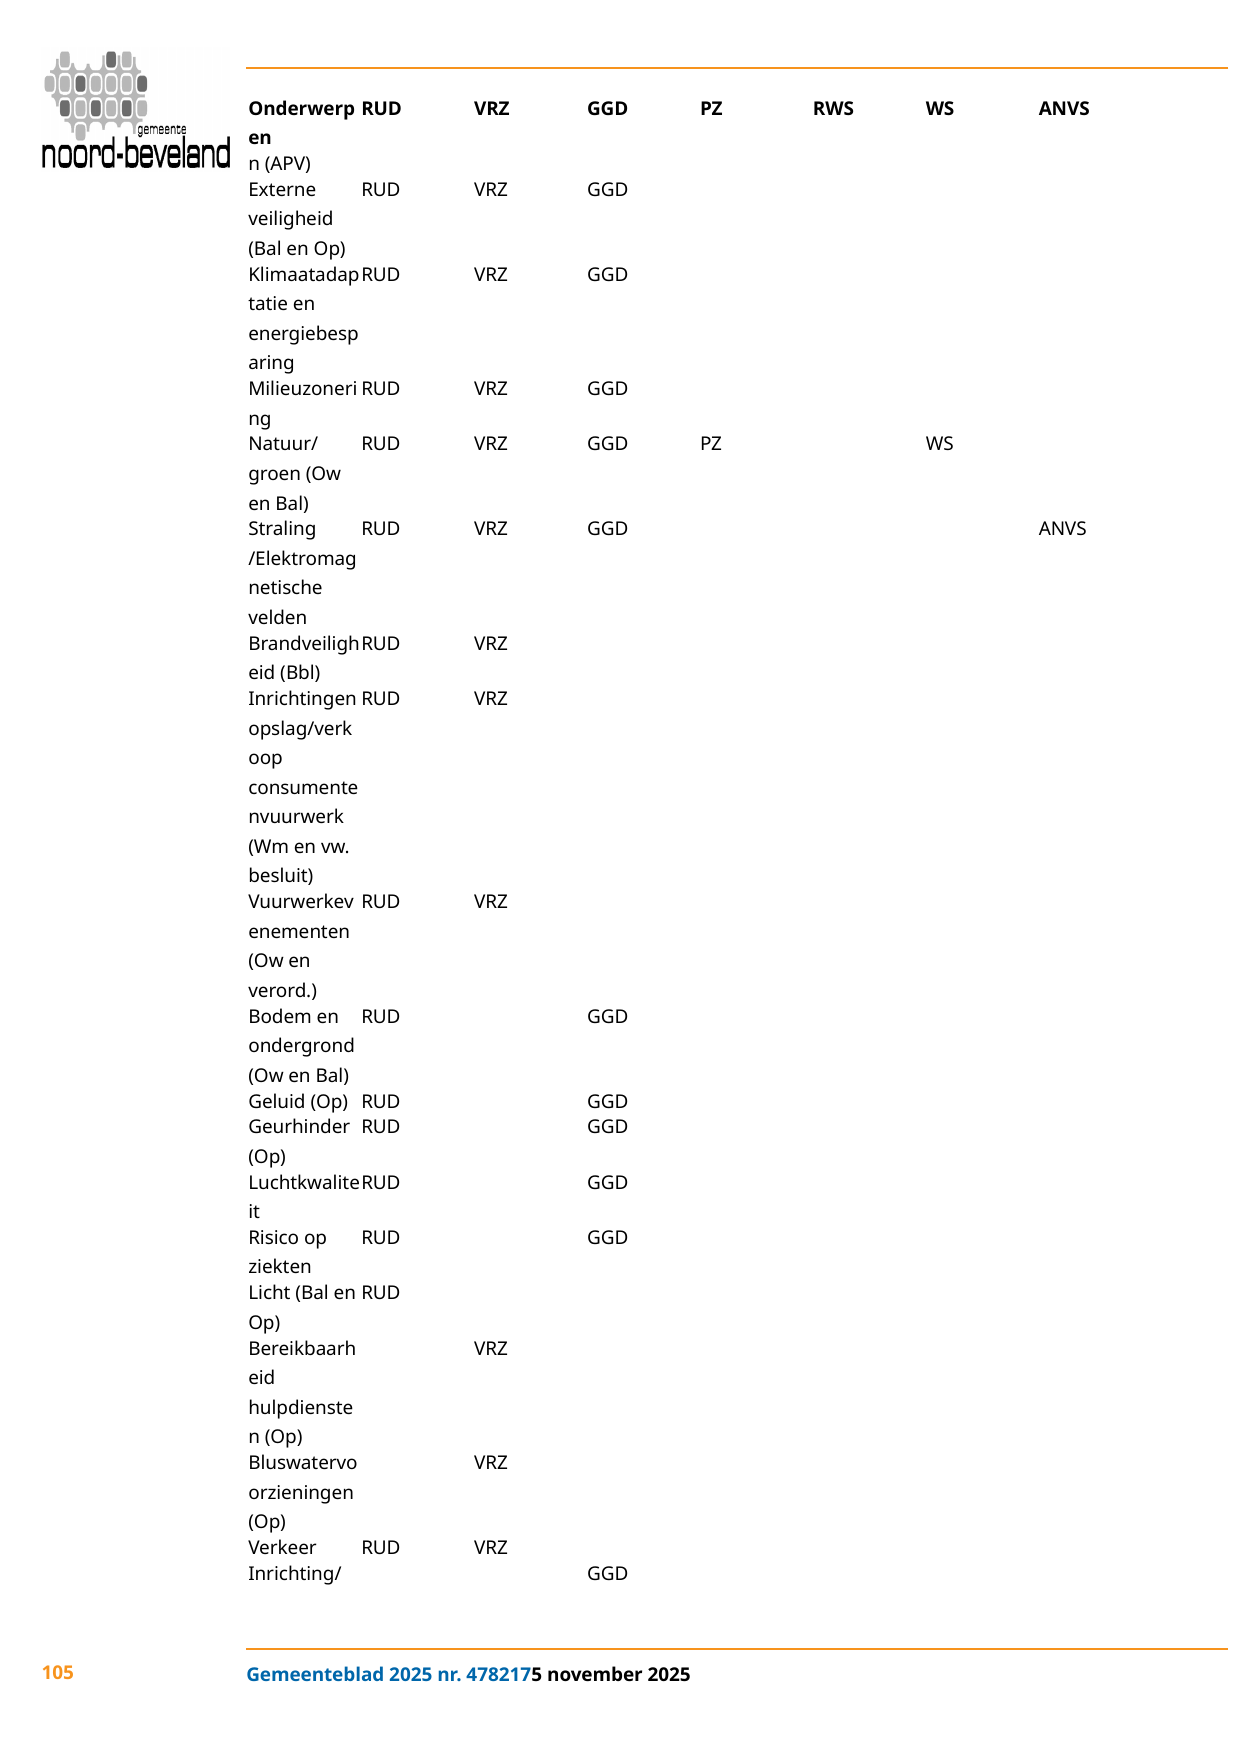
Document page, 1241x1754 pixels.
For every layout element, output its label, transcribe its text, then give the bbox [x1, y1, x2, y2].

table_cell [474, 1224, 587, 1279]
table_cell [813, 1169, 926, 1224]
table_cell [813, 1335, 926, 1449]
table_cell [474, 1088, 587, 1113]
table_cell [587, 150, 700, 176]
table_cell Natuur/ groen (Ow en Bal) [248, 431, 361, 515]
table_header WS [926, 95, 1038, 150]
table_header RUD [361, 95, 474, 150]
table_cell [474, 1169, 587, 1224]
table_cell Klimaatadaptatie en energiebesparing [248, 261, 361, 375]
table_cell [926, 515, 1038, 630]
table_cell RUD [361, 515, 474, 630]
table_cell RUD [361, 889, 474, 1003]
table_cell [926, 1335, 1038, 1449]
picture [41, 47, 231, 172]
table_cell [587, 1534, 700, 1560]
table_cell [587, 1280, 700, 1335]
table_cell Verkeer [248, 1534, 361, 1560]
table_cell [700, 150, 813, 176]
table_cell [700, 1560, 813, 1586]
table_cell [926, 630, 1038, 685]
table_cell [813, 375, 926, 431]
table_cell RUD [361, 176, 474, 261]
table_cell [700, 176, 813, 261]
table_cell [1039, 431, 1152, 515]
table_cell GGD [587, 1003, 700, 1088]
table_cell [813, 630, 926, 685]
table_cell [700, 889, 813, 1003]
table_cell [587, 685, 700, 888]
table_cell [1039, 1534, 1152, 1560]
table_cell Externe veiligheid (Bal en Op) [248, 176, 361, 261]
table_cell [700, 375, 813, 431]
table_cell VRZ [474, 1534, 587, 1560]
table_cell [474, 150, 587, 176]
table_cell [813, 1088, 926, 1113]
table_cell [587, 630, 700, 685]
table_cell GGD [587, 1088, 700, 1113]
table_cell [1039, 1280, 1152, 1335]
table_cell [587, 889, 700, 1003]
table_cell [700, 1449, 813, 1534]
table_cell [1039, 150, 1152, 176]
table_cell [474, 1280, 587, 1335]
table_cell [813, 1534, 926, 1560]
table_cell [587, 1335, 700, 1449]
table_cell [361, 150, 474, 176]
table_cell [813, 685, 926, 888]
table_cell [700, 685, 813, 888]
table_cell RUD [361, 1534, 474, 1560]
table_cell [926, 1169, 1038, 1224]
table_cell GGD [587, 431, 700, 515]
table_cell PZ [700, 431, 813, 515]
table_cell GGD [587, 375, 700, 431]
table_cell [474, 1114, 587, 1169]
table_cell [474, 1003, 587, 1088]
table_cell VRZ [474, 176, 587, 261]
table_cell [926, 375, 1038, 431]
table_cell [926, 176, 1038, 261]
table_cell ANVS [1039, 515, 1152, 630]
table_cell Brandveiligheid (Bbl) [248, 630, 361, 685]
table_cell VRZ [474, 261, 587, 375]
table_cell [926, 1003, 1038, 1088]
table_cell [926, 1449, 1038, 1534]
table_cell [1039, 1114, 1152, 1169]
table_cell [700, 1003, 813, 1088]
table_cell [1039, 1449, 1152, 1534]
table_cell [926, 1280, 1038, 1335]
table_cell [1039, 1088, 1152, 1113]
table_cell [700, 1534, 813, 1560]
table_cell [813, 1449, 926, 1534]
table_cell [813, 176, 926, 261]
table_cell [700, 261, 813, 375]
table_cell [926, 1088, 1038, 1113]
table_cell [926, 1534, 1038, 1560]
table_cell [1039, 630, 1152, 685]
table_cell Licht (Bal en Op) [248, 1280, 361, 1335]
table_cell [813, 1003, 926, 1088]
table_cell [361, 1449, 474, 1534]
table_cell [813, 150, 926, 176]
table_cell RUD [361, 1088, 474, 1113]
table_cell [1039, 1560, 1152, 1586]
table_cell [1039, 261, 1152, 375]
table_cell WS [926, 431, 1038, 515]
table_cell [926, 1224, 1038, 1279]
table_cell VRZ [474, 685, 587, 888]
table_cell [1039, 685, 1152, 888]
table_cell [1039, 889, 1152, 1003]
table_cell [700, 1280, 813, 1335]
table_cell VRZ [474, 1449, 587, 1534]
table_cell [700, 1169, 813, 1224]
table_cell [926, 150, 1038, 176]
table_cell GGD [587, 1560, 700, 1586]
table_cell [700, 1224, 813, 1279]
table_cell VRZ [474, 630, 587, 685]
table_header RWS [813, 95, 926, 150]
table_cell VRZ [474, 889, 587, 1003]
table_cell Geurhinder (Op) [248, 1114, 361, 1169]
table_cell GGD [587, 176, 700, 261]
table_cell RUD [361, 1003, 474, 1088]
table_cell [1039, 1335, 1152, 1449]
table_cell [926, 1560, 1038, 1586]
table_cell [926, 685, 1038, 888]
table_cell RUD [361, 1224, 474, 1279]
table_cell [361, 1560, 474, 1586]
table_cell [1039, 176, 1152, 261]
table_cell [813, 261, 926, 375]
table_cell Geluid (Op) [248, 1088, 361, 1113]
table_cell [813, 1114, 926, 1169]
table_cell [1039, 1224, 1152, 1279]
table_cell Bereikbaarheid hulpdiensten (Op) [248, 1335, 361, 1449]
table_cell [813, 1224, 926, 1279]
table_cell Straling /Elektromagnetische velden [248, 515, 361, 630]
table_cell [926, 889, 1038, 1003]
table_cell Vuurwerkevenementen (Ow en verord.) [248, 889, 361, 1003]
table_cell Inrichtingen opslag/verkoop consumentenvuurwerk (Wm en vw. besluit) [248, 685, 361, 888]
table_cell [474, 1560, 587, 1586]
table_cell [813, 1560, 926, 1586]
table_cell Luchtkwaliteit [248, 1169, 361, 1224]
table_cell [926, 261, 1038, 375]
table_cell Bluswatervoorzieningen (Op) [248, 1449, 361, 1534]
table_cell GGD [587, 261, 700, 375]
table_cell Risico op ziekten [248, 1224, 361, 1279]
table_cell VRZ [474, 375, 587, 431]
table_cell [813, 1280, 926, 1335]
table_cell RUD [361, 1169, 474, 1224]
table_header ANVS [1039, 95, 1152, 150]
table_cell GGD [587, 515, 700, 630]
table_cell [587, 1449, 700, 1534]
table_cell [1039, 1169, 1152, 1224]
table_cell RUD [361, 431, 474, 515]
table_cell Inrichting/ [248, 1560, 361, 1586]
table_cell [361, 1335, 474, 1449]
table_cell GGD [587, 1114, 700, 1169]
table_header GGD [587, 95, 700, 150]
table_header PZ [700, 95, 813, 150]
table_cell [700, 1335, 813, 1449]
table_cell VRZ [474, 1335, 587, 1449]
table_cell n (APV) [248, 150, 361, 176]
table_cell RUD [361, 375, 474, 431]
table_header VRZ [474, 95, 587, 150]
table_cell [813, 889, 926, 1003]
table_cell [1039, 375, 1152, 431]
table_cell RUD [361, 261, 474, 375]
table_cell [700, 515, 813, 630]
table_cell RUD [361, 1280, 474, 1335]
table_cell [813, 431, 926, 515]
table_header Onderwerpen [248, 95, 361, 150]
table_cell [700, 1088, 813, 1113]
table_cell RUD [361, 685, 474, 888]
table_cell [700, 1114, 813, 1169]
table_cell RUD [361, 1114, 474, 1169]
table_cell [813, 515, 926, 630]
table_cell [700, 630, 813, 685]
table_cell [926, 1114, 1038, 1169]
table_cell GGD [587, 1169, 700, 1224]
table_cell VRZ [474, 515, 587, 630]
table_cell RUD [361, 630, 474, 685]
table_cell [1039, 1003, 1152, 1088]
table_cell GGD [587, 1224, 700, 1279]
table_cell Milieuzonering [248, 375, 361, 431]
table_cell Bodem en ondergrond (Ow en Bal) [248, 1003, 361, 1088]
table_cell VRZ [474, 431, 587, 515]
